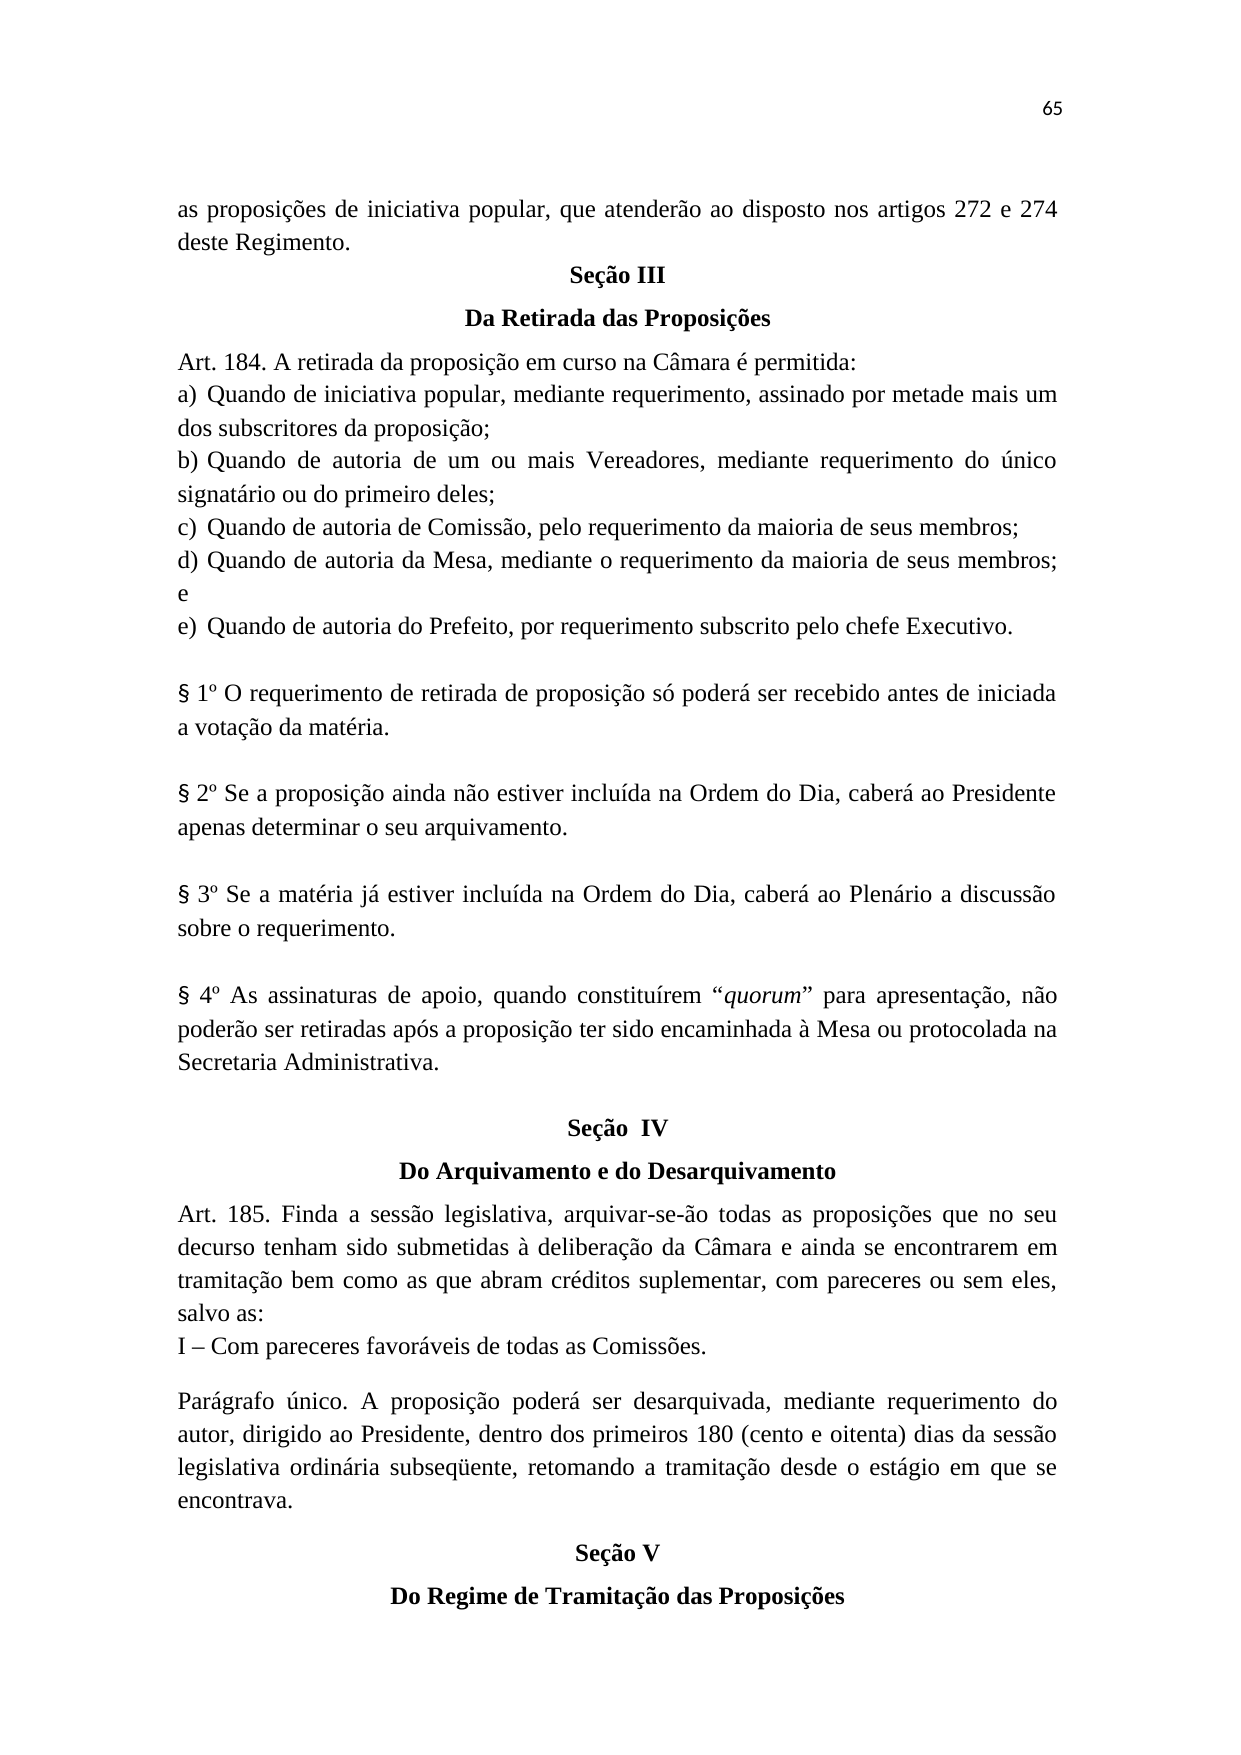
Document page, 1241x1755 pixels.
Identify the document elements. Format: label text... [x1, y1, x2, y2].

text Do Regime de Tramitação das Proposições [177, 1581, 1058, 1609]
list Quando de iniciativa popular, mediante requerimento, assinado por metade mais um dos subscritores da proposição; [177, 379, 1058, 441]
text Da Retirada das Proposições [177, 303, 1058, 332]
text Parágrafo único. A proposição poderá ser desarquivada, mediante requerimento do autor, dirigido ao Presidente, dentro dos primeiros 180 (cento e oitenta) dias da sessão legislativa ordinária subseqüente, retomando a tramitação desde o estágio em que se encontrava. [177, 1386, 1058, 1514]
list Quando de autoria de um ou mais Vereadores, mediante requerimento do único signatário ou do primeiro deles; [177, 446, 1058, 507]
text as proposições de iniciativa popular, que atenderão ao disposto nos artigos 272 e 274 deste Regimento. [177, 194, 1058, 256]
text § 3º Se a matéria já estiver incluída na Ordem do Dia, caberá ao Plenário a discussão sobre o requerimento. [177, 878, 1058, 942]
text Seção IV [177, 1113, 1058, 1142]
list Quando de autoria da Mesa, mediante o requerimento da maioria de seus membros; e [177, 545, 1058, 606]
text Seção III [177, 260, 1058, 289]
text Art. 185. Finda a sessão legislativa, arquivar-se-ão todas as proposições que no seu decurso tenham sido submetidas à deliberação da Câmara e ainda se encontrarem em tramitação bem como as que abram créditos suplementar, com pareceres ou sem eles, salvo as: [177, 1199, 1058, 1327]
text Do Arquivamento e do Desarquivamento [177, 1156, 1058, 1185]
text § 2º Se a proposição ainda não estiver incluída na Ordem do Dia, caberá ao Presidente apenas determinar o seu arquivamento. [177, 778, 1058, 841]
list Quando de autoria do Prefeito, por requerimento subscrito pelo chefe Executivo. [177, 611, 1058, 639]
text § 4º As assinaturas de apoio, quando constituírem “quorum” para apresentação, não poderão ser retiradas após a proposição ter sido encaminhada à Mesa ou protocolada na Secretaria Administrativa. [177, 979, 1058, 1076]
list Quando de autoria de Comissão, pelo requerimento da maioria de seus membros; [177, 512, 1058, 540]
text I – Com pareceres favoráveis de todas as Comissões. [177, 1331, 1058, 1360]
text Art. 184. A retirada da proposição em curso na Câmara é permitida: [177, 347, 1058, 375]
text § 1º O requerimento de retirada de proposição só poderá ser recebido antes de iniciada a votação da matéria. [177, 677, 1058, 740]
text Seção V [177, 1538, 1058, 1566]
